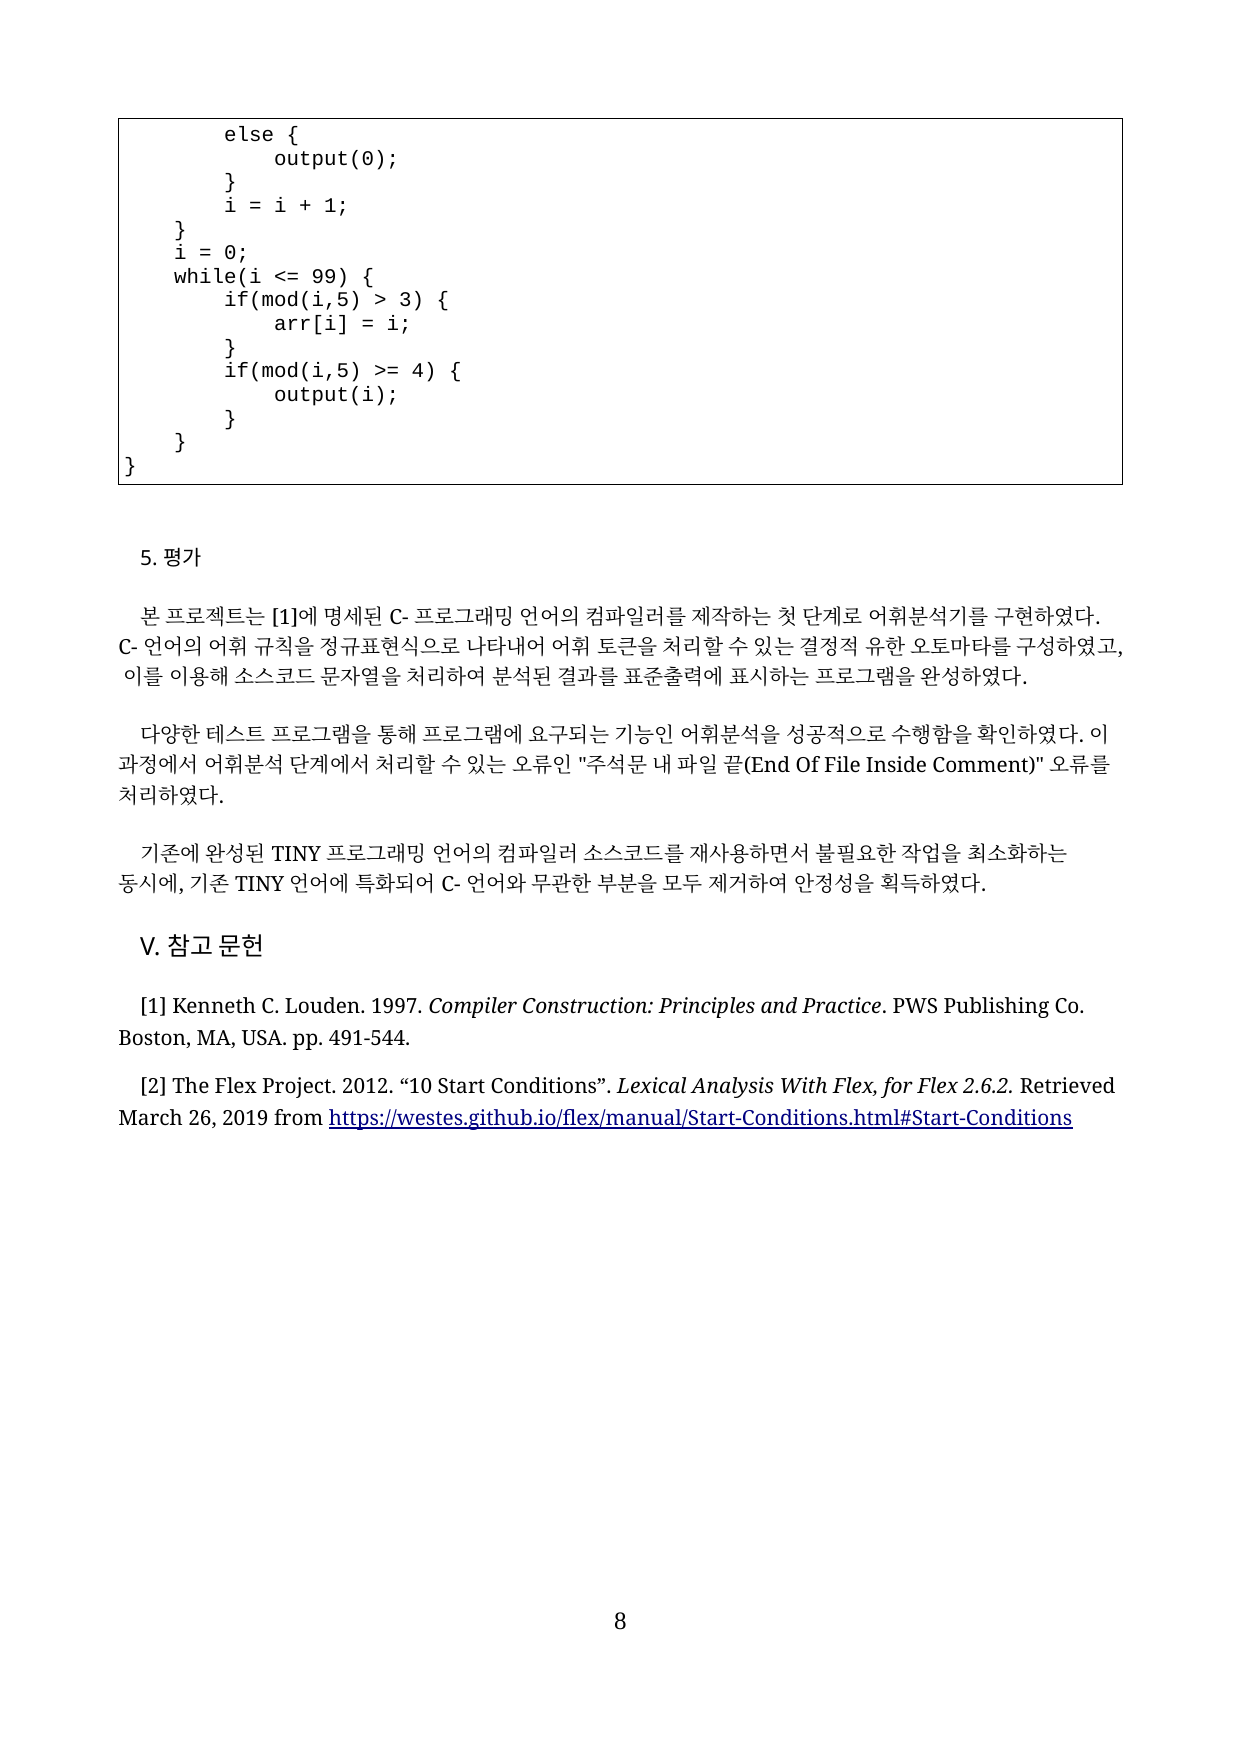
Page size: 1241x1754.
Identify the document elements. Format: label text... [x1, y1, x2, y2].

text 5. 평가 [118, 541, 1122, 572]
text V. 참고 문헌 [118, 926, 1122, 962]
text 본 프로젝트는 [1]에 명세된 C- 프로그래밍 언어의 컴파일러를 제작하는 첫 단계로 어휘분석기를 구현하였다. C- 언어의 어휘 규칙을 정규표현식으로 나타내어 어휘 토큰을 처리할 수 있는 결정적 유한 오토마타를 구성하였고, 이를 이용해 소스코드 문자열을 처리하여 분석된 결과를 표준출력에 표시하는 프로그램을 완성하였다. [118, 600, 1122, 690]
text 다양한 테스트 프로그램을 통해 프로그램에 요구되는 기능인 어휘분석을 성공적으로 수행함을 확인하였다. 이 과정에서 어휘분석 단계에서 처리할 수 있는 오류인 "주석문 내 파일 끝(End Of File Inside Comment)" 오류를 처리하였다. [118, 719, 1122, 809]
table_header else { output(0); } i = i + 1; } i = 0; while(i <= 99) { if(mod(i,5) > 3) { arr[i] = i; } if(mod(i,5) >= 4) { output(i); } } } [119, 119, 1122, 484]
text [1] Kenneth C. Louden. 1997. Compiler Construction: Principles and Practice. PWS Publishing Co. Boston, MA, USA. pp. 491-544. [118, 991, 1122, 1052]
text [2] The Flex Project. 2012. “10 Start Conditions”. Lexical Analysis With Flex, for Flex 2.6.2. Retrieved March 26, 2019 from https://westes.github.io/flex/manual/Start-Conditions.html#Start-Conditions [118, 1071, 1122, 1132]
text 기존에 완성된 TINY 프로그래밍 언어의 컴파일러 소스코드를 재사용하면서 불필요한 작업을 최소화하는 동시에, 기존 TINY 언어에 특화되어 C- 언어와 무관한 부분을 모두 제거하여 안정성을 획득하였다. [118, 838, 1122, 898]
